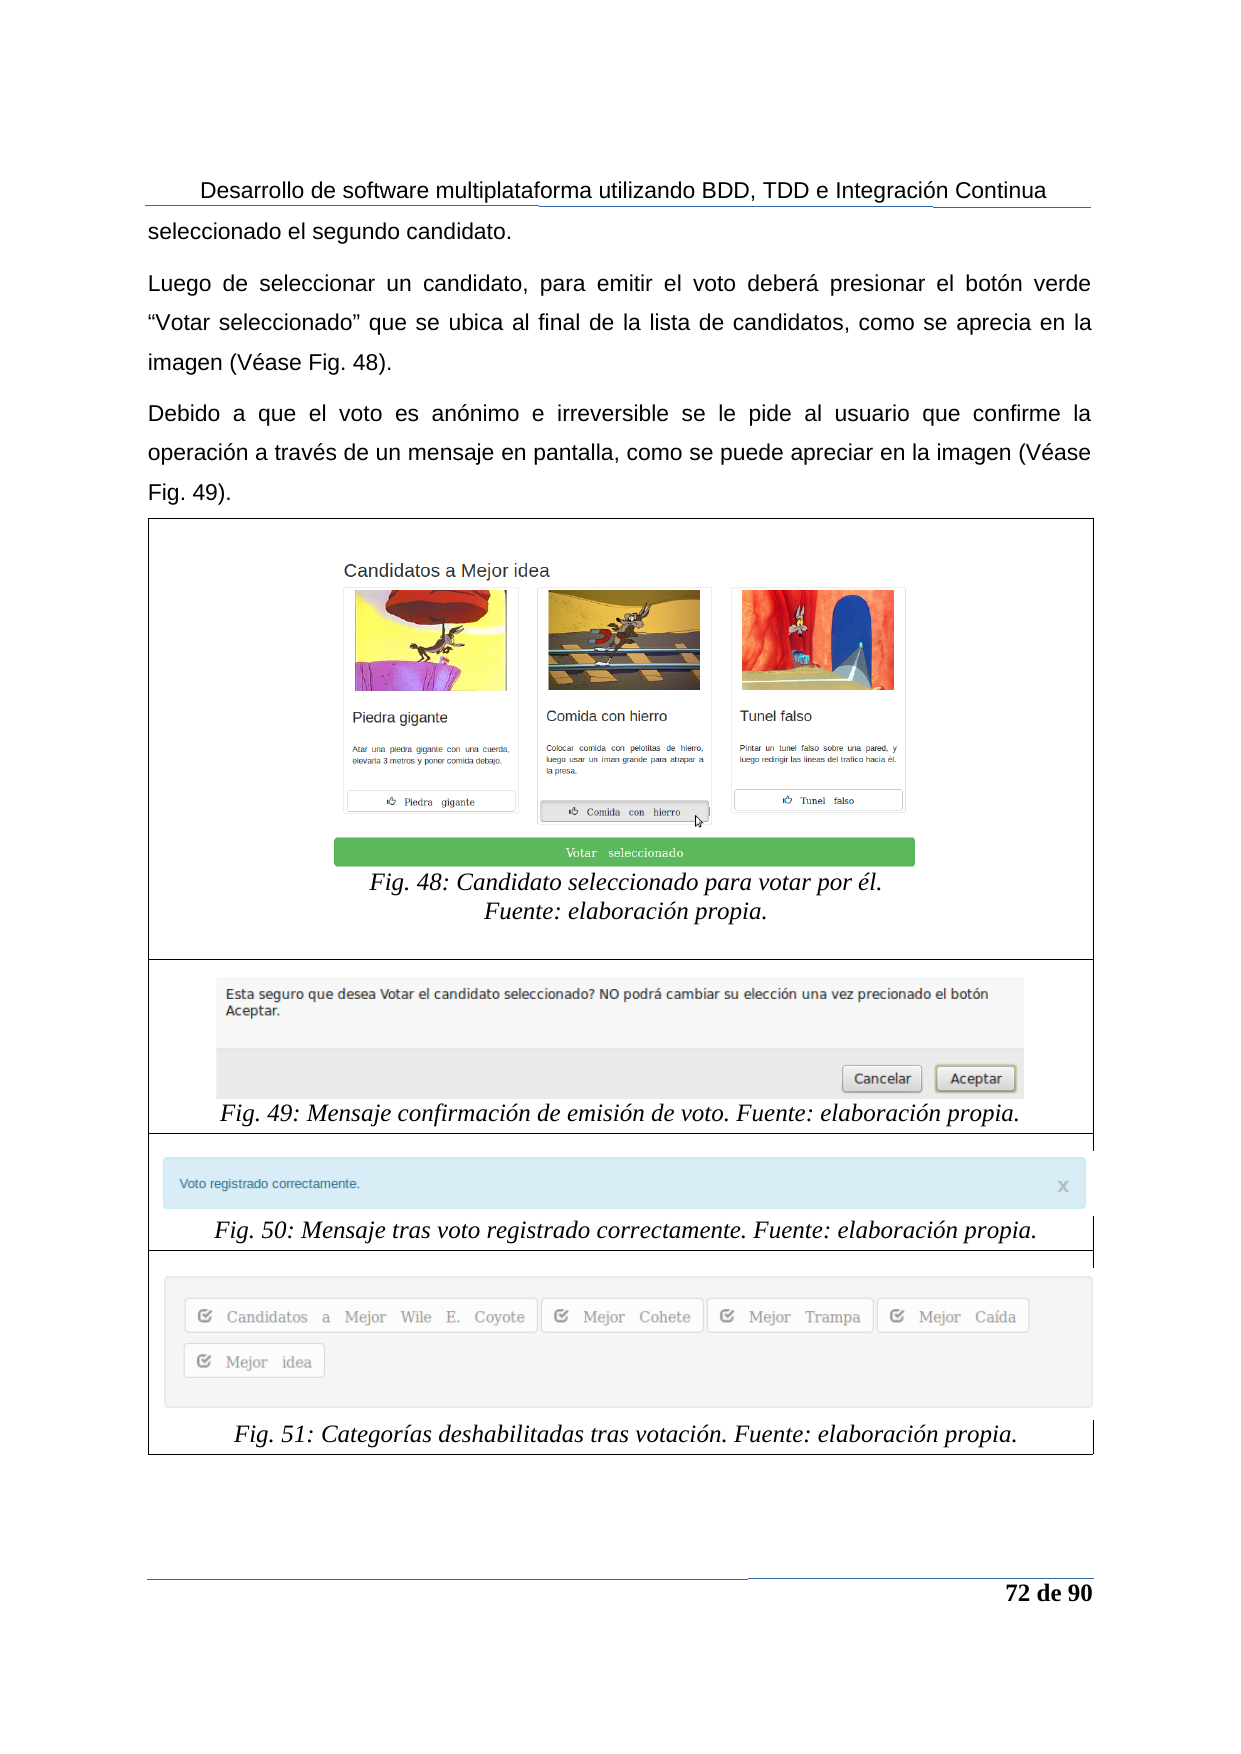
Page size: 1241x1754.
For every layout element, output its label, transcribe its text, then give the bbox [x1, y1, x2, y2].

text Debido a que el voto es anónimo e irreversible se le pide al usuario que confirme la operación a través de un mensaje en pantalla, como se puede apreciar en la imagen (Véase Fig. 49). [148, 400, 1093, 505]
table_cell [149, 1251, 1093, 1419]
picture [153, 1268, 1099, 1420]
table_header [149, 519, 1093, 959]
table_cell [149, 1099, 1093, 1133]
table_cell [1024, 978, 1093, 1098]
table_cell [149, 1134, 1093, 1250]
picture [332, 557, 919, 868]
table_cell [149, 978, 216, 1098]
text Luego de seleccionar un candidato, para emitir el voto deberá presionar el botón verde “Votar seleccionado” que se ubica al final de la lista de candidatos, como se aprecia en la imagen (Véase Fig. 48). [148, 269, 1093, 375]
picture [153, 1151, 1099, 1216]
table_cell [149, 960, 1093, 977]
table_cell [149, 1420, 1093, 1454]
picture [216, 977, 1024, 1099]
text seleccionado el segundo candidato. [148, 218, 1093, 245]
